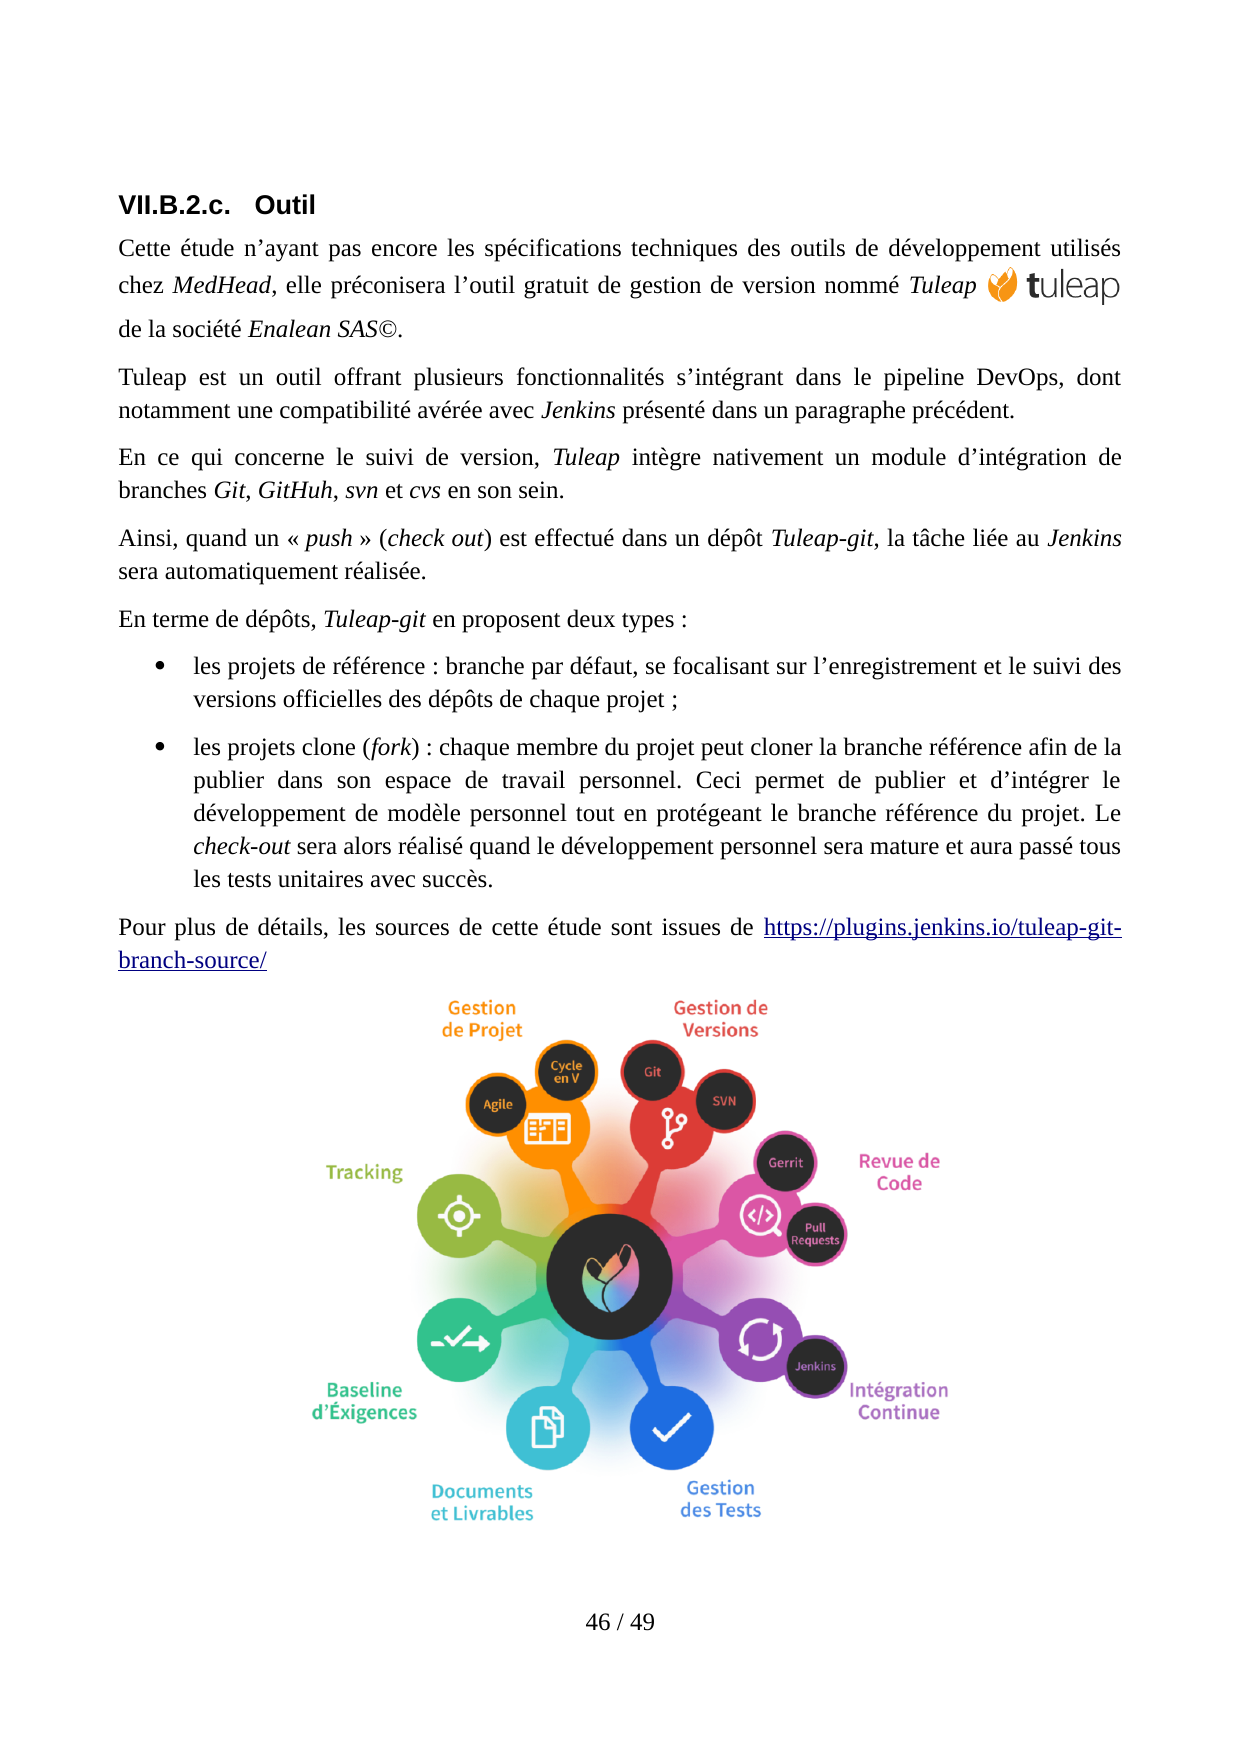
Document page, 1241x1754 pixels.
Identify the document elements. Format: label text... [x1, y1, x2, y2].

text En ce qui concerne le suivi de version, Tuleap intègre nativement un module d’intégration de branches Git, GitHuh, svn et cvs en son sein. [118, 442, 1122, 504]
picture [282, 992, 958, 1562]
text Cette étude n’ayant pas encore les spécifications techniques des outils de développement utilisés chez MedHead, elle préconisera l’outil gratuit de gestion de version nommé Tuleap de la société Enalean SAS©. [118, 233, 1122, 343]
text En terme de dépôts, Tuleap-git en proposent deux types : [118, 604, 1122, 632]
list les projets clone (fork) : chaque membre du projet peut cloner la branche référence afin de la publier dans son espace de travail personnel. Ceci permet de publier et d’intégrer le développement de modèle personnel tout en protégeant le branche référence du projet. Le check-out sera alors réalisé quand le développement personnel sera mature et aura passé tous les tests unitaires avec succès. [156, 732, 1122, 893]
text Tuleap est un outil offrant plusieurs fonctionnalités s’intégrant dans le pipeline DevOps, dont notamment une compatibilité avérée avec Jenkins présenté dans un paragraphe précédent. [118, 362, 1122, 424]
subtitle Outil [118, 189, 1122, 220]
list les projets de référence : branche par défaut, se focalisant sur l’enregistrement et le suivi des versions officielles des dépôts de chaque projet ; [156, 651, 1122, 713]
picture [985, 265, 1123, 310]
text Pour plus de détails, les sources de cette étude sont issues de https://plugins.jenkins.io/tuleap-git-branch-source/ [118, 912, 1122, 973]
text Ainsi, quand un « push » (check out) est effectué dans un dépôt Tuleap-git, la tâche liée au Jenkins sera automatiquement réalisée. [118, 523, 1122, 585]
